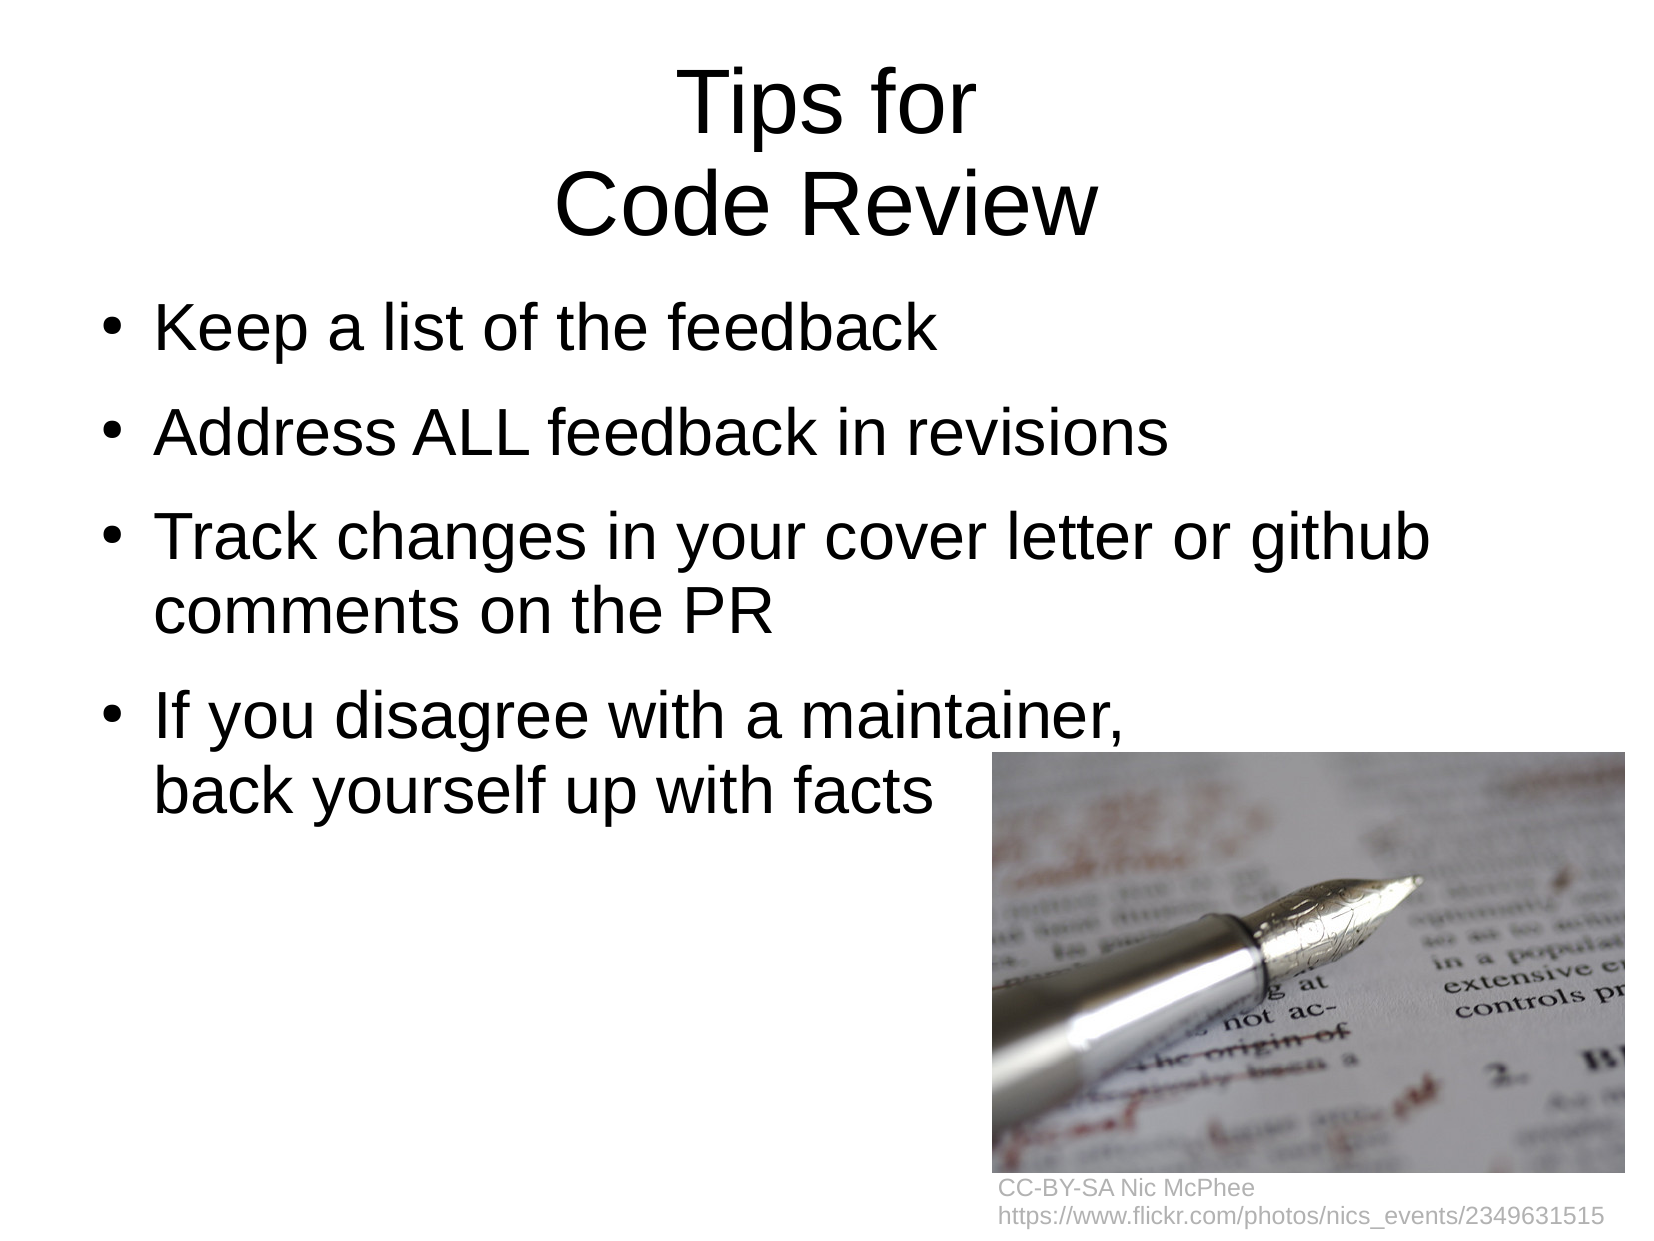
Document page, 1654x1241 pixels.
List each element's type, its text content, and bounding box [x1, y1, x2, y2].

picture [992, 752, 1625, 1173]
title Tips for Code Review [82, 49, 1571, 257]
list Keep a list of the feedback Address ALL feedback in revisions Track changes in your cover letter or github comments on the PR If you disagree with a maintainer, back yourself up with facts [82, 290, 1561, 1010]
text_box CC-BY-SA Nic McPhee https://www.flickr.com/photos/nics_events/2349631515 [983, 1166, 1622, 1238]
